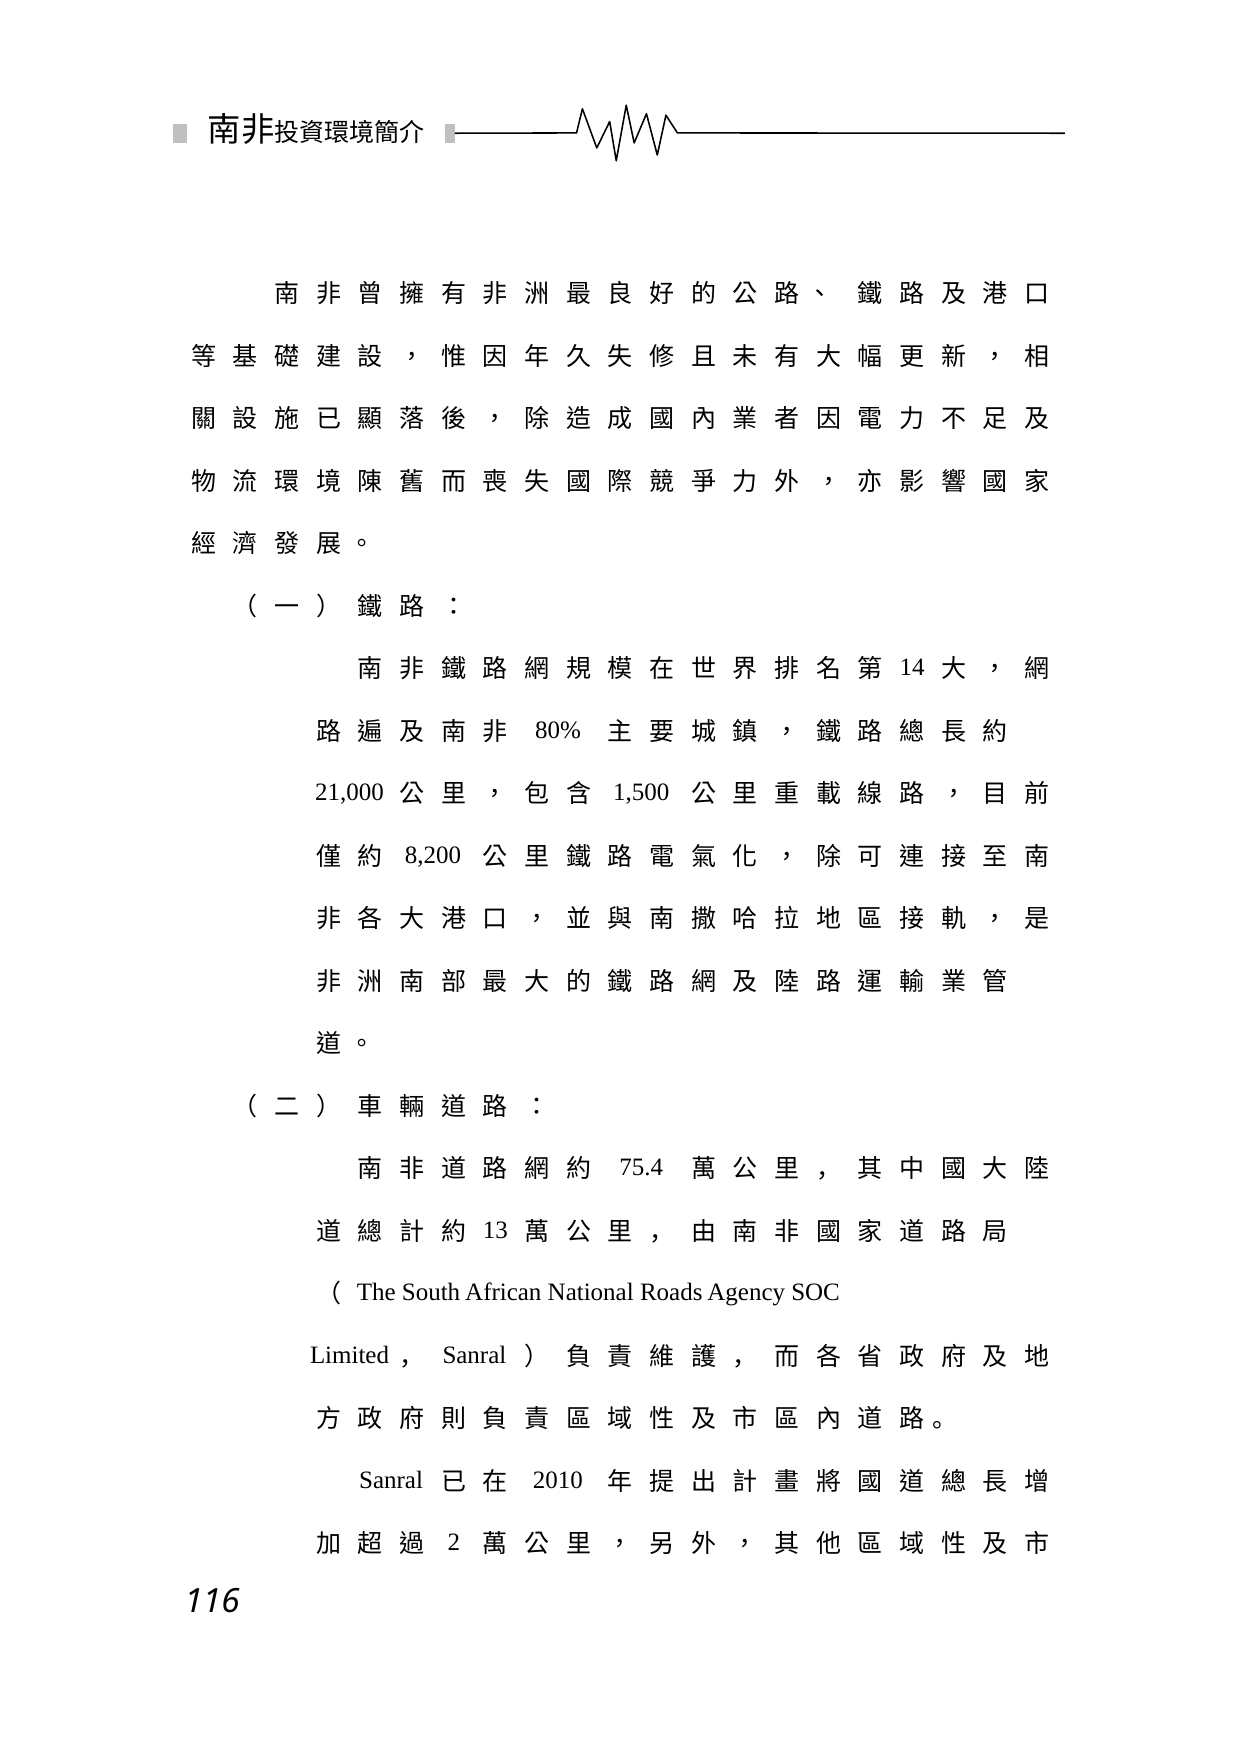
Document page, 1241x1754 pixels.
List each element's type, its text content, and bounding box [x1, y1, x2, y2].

text 南非曾擁有非洲最良好的公路、鐵路及港口等基礎建設，惟因年久失修且未有大幅更新，相關設施已顯落後，除造成國內業者因電力不足及物流環境陳舊而喪失國際競爭力外，亦影響國家經濟發展。 [183, 250, 1058, 563]
text Sanral已在2010年提出計畫將國道總長增加超過2萬公里，另外，其他區域性及市 [281, 1438, 1058, 1563]
text （二）車輛道路： [207, 1063, 1058, 1125]
text 南非道路網約75.4萬公里，其中國大陸道總計約13萬公里，由南非國家道路局（The South African National Roads Agency SOC Limited，Sanral）負責維護，而各省政府及地方政府則負責區域性及市區內道路。 [281, 1125, 1058, 1438]
text （一）鐵路： [207, 563, 1058, 625]
text 南非鐵路網規模在世界排名第14大，網路遍及南非80%主要城鎮，鐵路總長約21,000公里，包含1,500公里重載線路，目前僅約8,200公里鐵路電氣化，除可連接至南非各大港口，並與南撒哈拉地區接軌，是非洲南部最大的鐵路網及陸路運輸業管道。 [281, 625, 1058, 1063]
